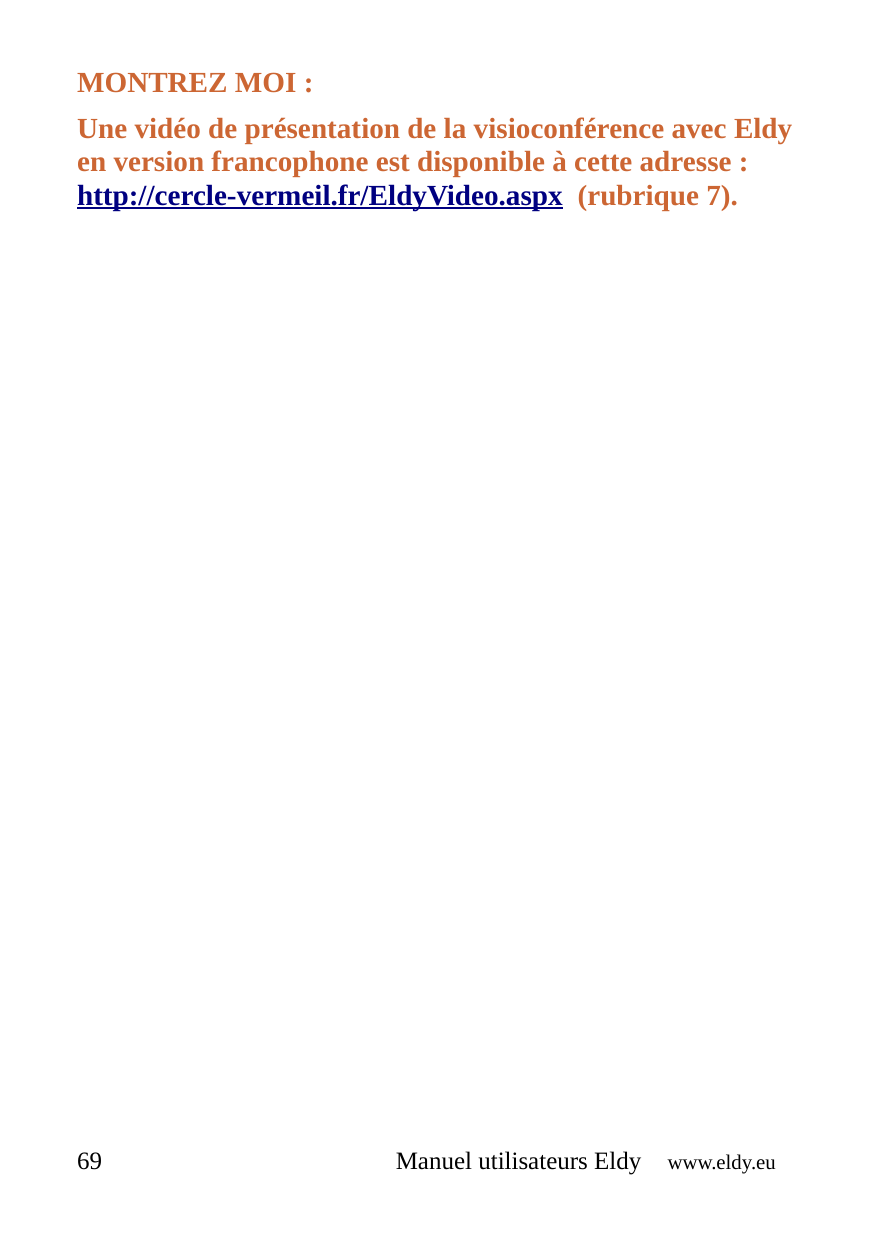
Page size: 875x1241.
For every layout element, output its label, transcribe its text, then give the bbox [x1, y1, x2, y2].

text MONTREZ MOI : [77, 65, 797, 98]
text Une vidéo de présentation de la visioconférence avec Eldy en version francophone est disponible à cette adresse : http://cercle-vermeil.fr/EldyVideo.aspx (rubrique 7). [77, 111, 797, 212]
